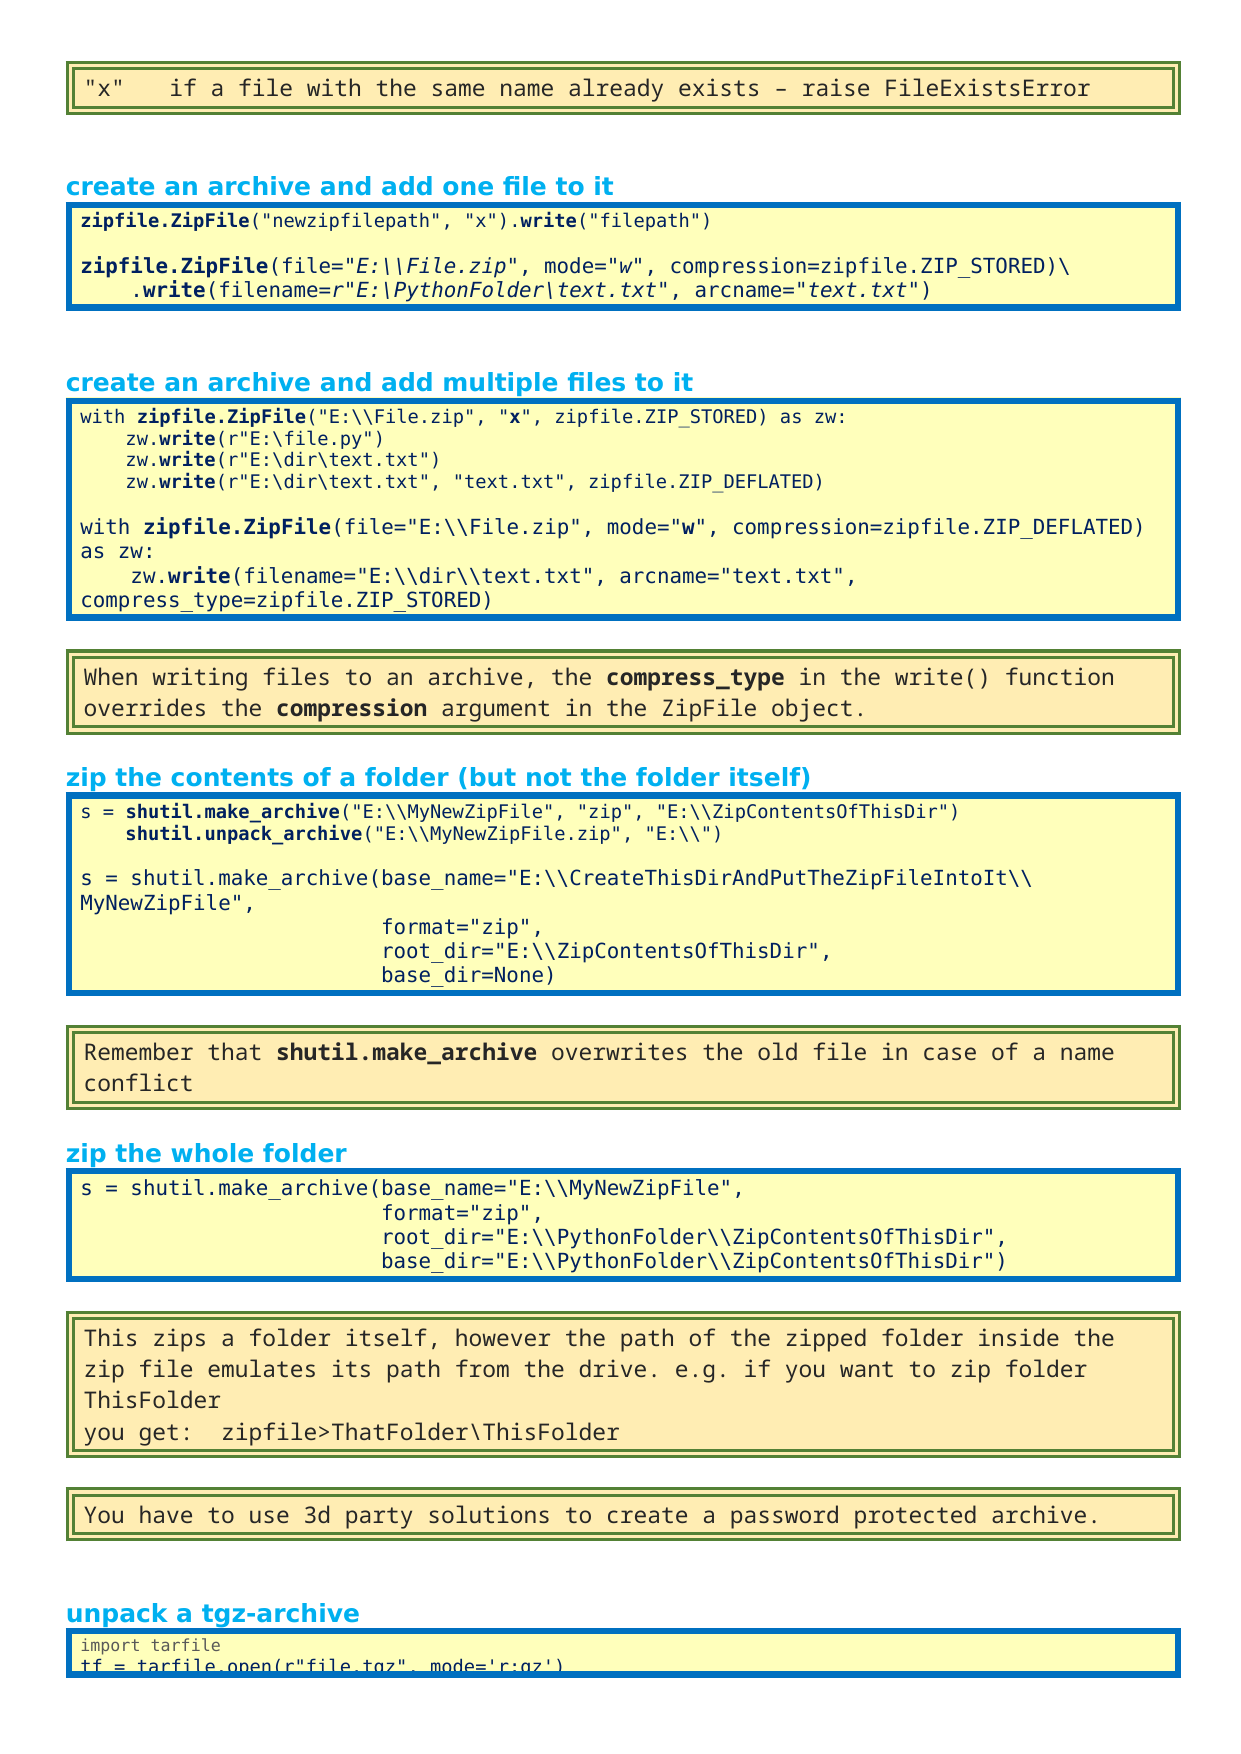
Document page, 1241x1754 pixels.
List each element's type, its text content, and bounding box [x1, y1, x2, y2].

text root_dir="E:\\ZipContentsOfThisDir", [72, 931, 1175, 955]
text with zipfile.ZipFile(file="E:\\File.zip", mode="w", compression=zipfile.ZIP_DEFLATED) as zw: [72, 507, 1175, 555]
title zip the whole folder [66, 1139, 1181, 1168]
text s = shutil.make_archive(base_name="E:\\MyNewZipFile", [72, 1174, 1175, 1192]
text shutil.unpack_archive("E:\\MyNewZipFile.zip", "E:\\") [72, 814, 1175, 836]
text s = shutil.make_archive("E:\\MyNewZipFile", "zip", "E:\\ZipContentsOfThisDir") [72, 799, 1175, 814]
text zw.write(r"E:\file.py") [72, 419, 1175, 441]
text This zips a folder itself, however the path of the zipped folder inside the zip file emulates its path from the drive. e.g. if you want to zip folder ThisFolder [69, 1314, 1178, 1404]
text base_dir="E:\\PythonFolder\\ZipContentsOfThisDir") [72, 1241, 1175, 1276]
title zip the contents of a folder (but not the folder itself) [66, 763, 1181, 792]
text format="zip", [72, 906, 1175, 931]
text zw.write(filename="E:\\dir\\text.txt", arcname="text.txt", compress_type=zipfile.ZIP_STORED) [72, 555, 1175, 614]
text tf = tarfile.open(r"file.tgz", mode='r:gz') [72, 1647, 1175, 1671]
text import tarfile [72, 1634, 1175, 1647]
text When writing files to an archive, the compress_type in the write() function overrides the compression argument in the ZipFile object. [69, 653, 1178, 732]
text with zipfile.ZipFile("E:\\File.zip", "x", zipfile.ZIP_STORED) as zw: [72, 404, 1175, 419]
text zw.write(r"E:\dir\text.txt", "text.txt", zipfile.ZIP_DEFLATED) [72, 463, 1175, 485]
text root_dir="E:\\PythonFolder\\ZipContentsOfThisDir", [72, 1217, 1175, 1241]
text base_dir=None) [72, 955, 1175, 990]
title create an archive and add one file to it [66, 173, 1181, 202]
title create an archive and add multiple files to it [66, 368, 1181, 397]
text zipfile.ZipFile("newzipfilepath", "x").write("filepath") [72, 208, 1175, 224]
text format="zip", [72, 1192, 1175, 1217]
text You have to use 3d party solutions to create a password protected archive. [69, 1490, 1178, 1538]
text zw.write(r"E:\dir\text.txt") [72, 441, 1175, 463]
text .write(filename=r"E:\PythonFolder\text.txt", arcname="text.txt") [72, 270, 1175, 304]
text s = shutil.make_archive(base_name="E:\\CreateThisDirAndPutTheZipFileIntoIt\\MyNewZipFile", [72, 858, 1175, 906]
text you get: zipfile>ThatFolder\ThisFolder [69, 1404, 1178, 1455]
text zipfile.ZipFile(file="E:\\File.zip", mode="w", compression=zipfile.ZIP_STORED)\ [72, 246, 1175, 270]
title unpack a tgz-archive [66, 1599, 1181, 1628]
text "x" if a file with the same name already exists – raise FileExistsError [69, 64, 1178, 112]
text Remember that shutil.make_archive overwrites the old file in case of a name conflict [69, 1028, 1178, 1107]
